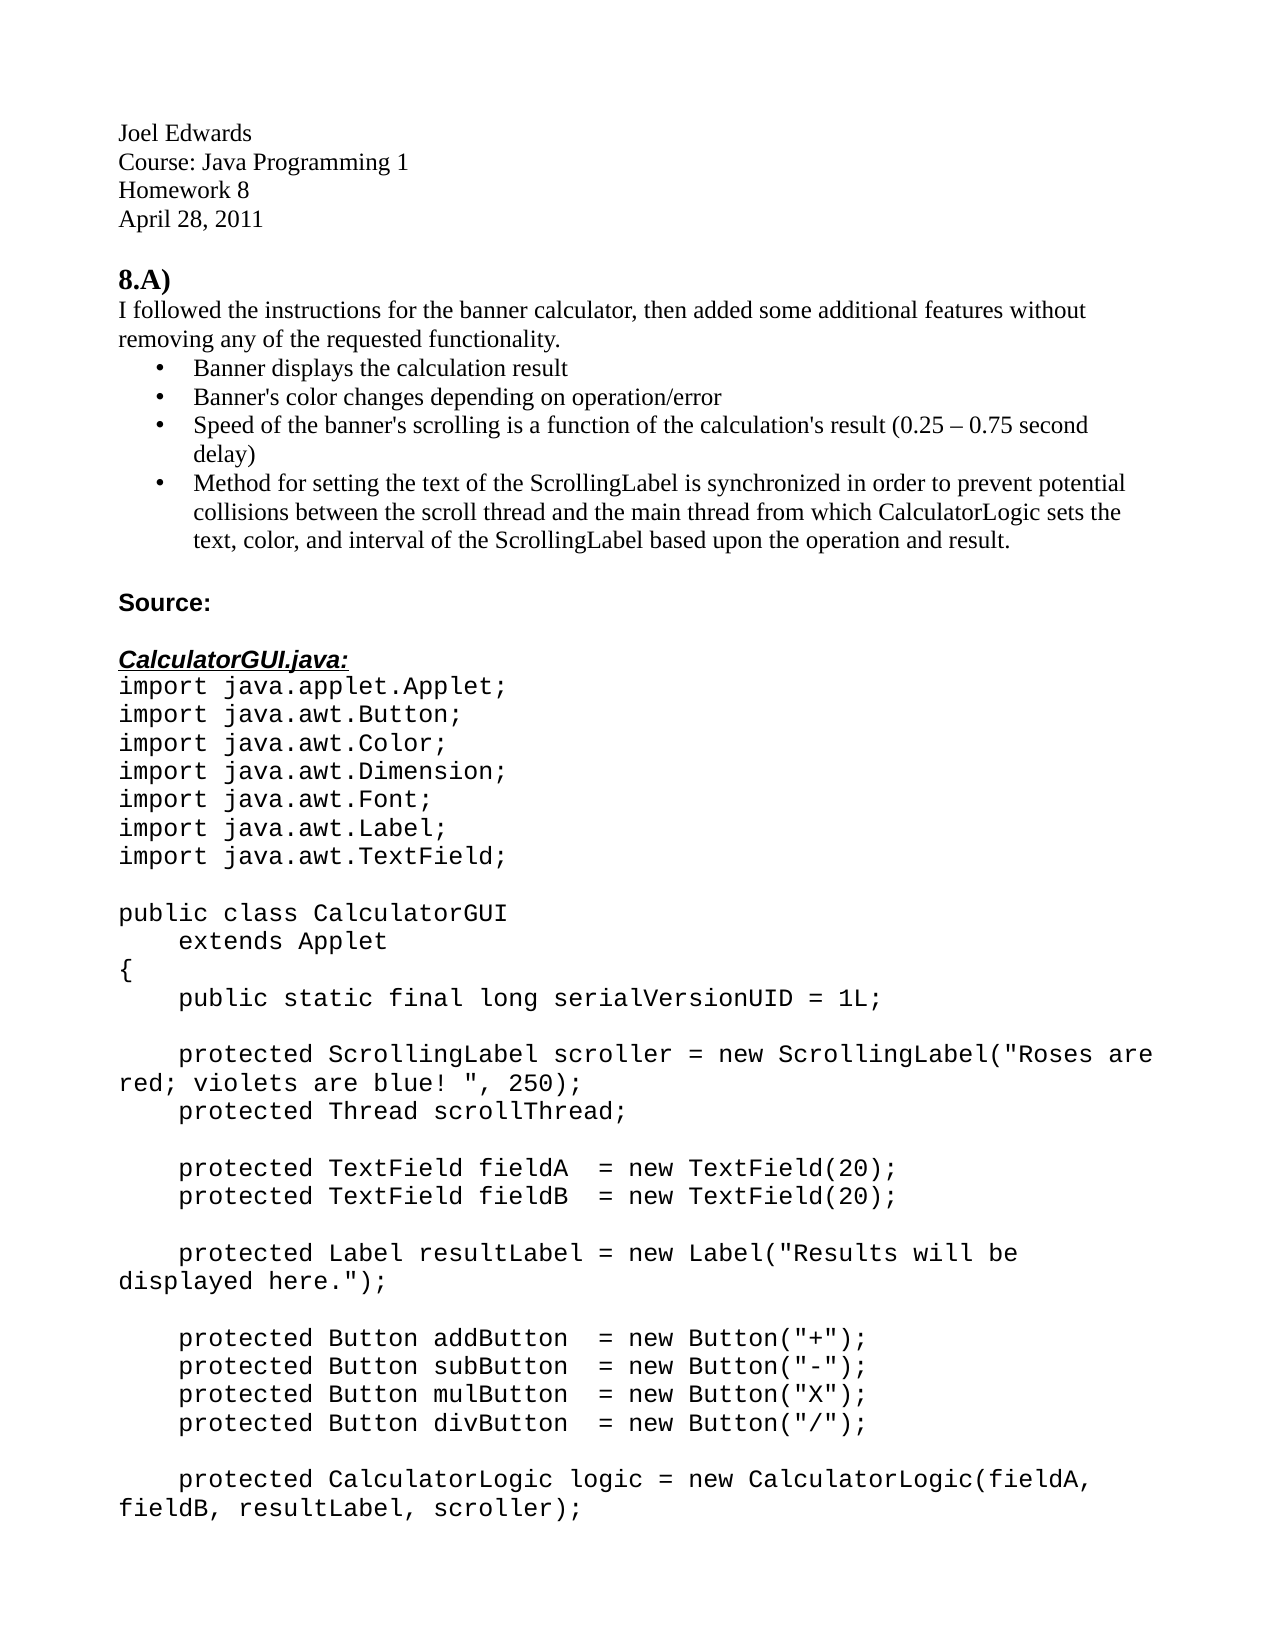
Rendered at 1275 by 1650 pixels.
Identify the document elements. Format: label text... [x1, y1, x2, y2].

text protected Button mulButton = new Button("X"); [118, 1382, 1157, 1410]
text 8.A) [118, 262, 1157, 295]
text public class CalculatorGUI [118, 900, 1157, 928]
text protected Thread scrollThread; [118, 1098, 1157, 1127]
text protected Label resultLabel = new Label("Results will be displayed here."); [118, 1240, 1157, 1297]
text import java.awt.Label; [118, 815, 1157, 843]
text protected TextField fieldA = new TextField(20); [118, 1155, 1157, 1183]
text Source: [118, 588, 1157, 616]
text import java.awt.Dimension; [118, 758, 1157, 787]
text Homework 8 [118, 176, 1157, 204]
text protected Button addButton = new Button("+"); [118, 1325, 1157, 1353]
text extends Applet [118, 928, 1157, 957]
text CalculatorGUI.java: [118, 645, 1157, 673]
text import java.awt.Color; [118, 730, 1157, 758]
list Speed of the banner's scrolling is a function of the calculation's result (0.25 – 0.75 second delay) [156, 410, 1157, 468]
text protected Button subButton = new Button("-"); [118, 1353, 1157, 1382]
text Joel Edwards [118, 118, 1157, 147]
text April 28, 2011 [118, 204, 1157, 233]
text I followed the instructions for the banner calculator, then added some additional features without removing any of the requested functionality. [118, 295, 1157, 353]
text protected TextField fieldB = new TextField(20); [118, 1183, 1157, 1212]
list Banner's color changes depending on operation/error [156, 382, 1157, 410]
text public static final long serialVersionUID = 1L; [118, 985, 1157, 1013]
text { [118, 957, 1157, 985]
text Course: Java Programming 1 [118, 147, 1157, 176]
text import java.awt.TextField; [118, 843, 1157, 872]
text import java.applet.Applet; [118, 673, 1157, 702]
list Method for setting the text of the ScrollingLabel is synchronized in order to prevent potential collisions between the scroll thread and the main thread from which CalculatorLogic sets the text, color, and interval of the ScrollingLabel based upon the operation and result. [156, 468, 1157, 554]
list Banner displays the calculation result [156, 353, 1157, 382]
text protected Button divButton = new Button("/"); [118, 1410, 1157, 1438]
text protected ScrollingLabel scroller = new ScrollingLabel("Roses are red; violets are blue! ", 250); [118, 1042, 1157, 1098]
text import java.awt.Font; [118, 787, 1157, 815]
text protected CalculatorLogic logic = new CalculatorLogic(fieldA, fieldB, resultLabel, scroller); [118, 1467, 1157, 1523]
text import java.awt.Button; [118, 702, 1157, 730]
